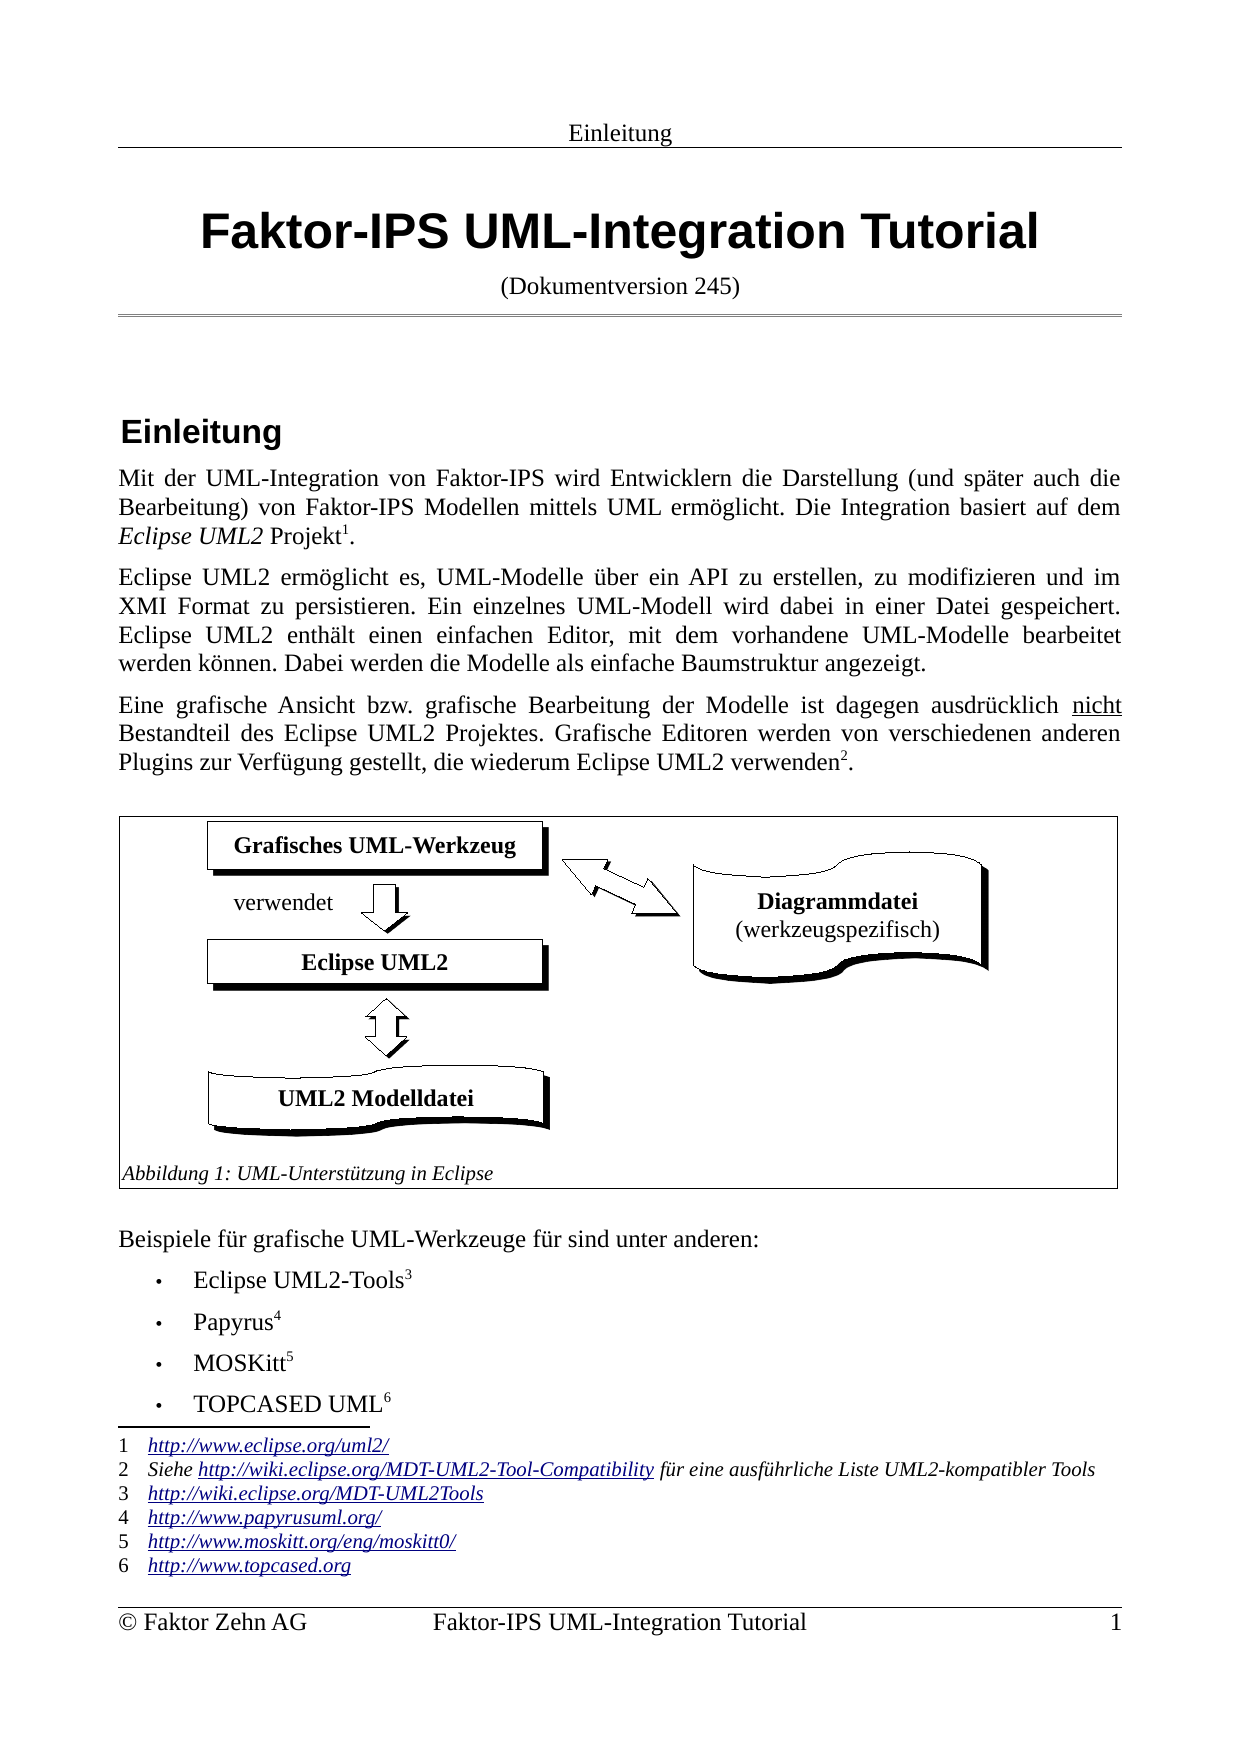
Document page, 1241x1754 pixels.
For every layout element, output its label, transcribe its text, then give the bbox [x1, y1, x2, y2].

text Siehe http://wiki.eclipse.org/MDT-UML2-Tool-Compatibility für eine ausführliche Liste UML2-kompatibler Tools [118, 1457, 1122, 1481]
text Eclipse UML2 ermöglicht es, UML-Modelle über ein API zu erstellen, zu modifizieren und im XMI Format zu persistieren. Ein einzelnes UML-Modell wird dabei in einer Datei gespeichert. Eclipse UML2 enthält einen einfachen Editor, mit dem vorhandene UML-Modelle bearbeitet werden können. Dabei werden die Modelle als einfache Baumstruktur angezeigt. [118, 562, 1122, 677]
list Eclipse UML2-Tools [156, 1266, 1122, 1294]
text http://www.eclipse.org/uml2/ [118, 1433, 1122, 1457]
text Eine grafische Ansicht bzw. grafische Bearbeitung der Modelle ist dagegen ausdrücklich nicht Bestandteil des Eclipse UML2 Projektes. Grafische Editoren werden von verschiedenen anderen Plugins zur Verfügung gestellt, die wiederum Eclipse UML2 verwenden. [118, 690, 1122, 776]
text [400, 887, 635, 916]
text [989, 887, 1114, 916]
list http://www.topcased.org [118, 1553, 1122, 1577]
list http://www.papyrusuml.org/ [118, 1505, 1122, 1529]
text verwendet [122, 887, 373, 916]
text Mit der UML-Integration von Faktor-IPS wird Entwicklern die Darstellung (und später auch die Bearbeitung) von Faktor-IPS Modellen mittels UML ermöglicht. Die Integration basiert auf dem Eclipse UML2 Projekt. [118, 463, 1122, 550]
list MOSKitt [156, 1348, 1122, 1377]
text [658, 887, 693, 916]
list http://wiki.eclipse.org/MDT-UML2Tools [118, 1481, 1122, 1505]
text Abbildung 1: UML-Unterstützung in Eclipse [122, 1161, 1114, 1185]
list Papyrus [156, 1307, 1122, 1336]
subtitle Einleitung [118, 412, 1122, 451]
text Beispiele für grafische UML-Werkzeuge für sind unter anderen: [118, 1224, 1122, 1253]
list http://www.moskitt.org/eng/moskitt0/ [118, 1529, 1122, 1553]
text Faktor-IPS UML-Integration Tutorial [118, 201, 1122, 259]
text (Dokumentversion 245) [118, 271, 1122, 300]
list TOPCASED UML [156, 1389, 1122, 1418]
